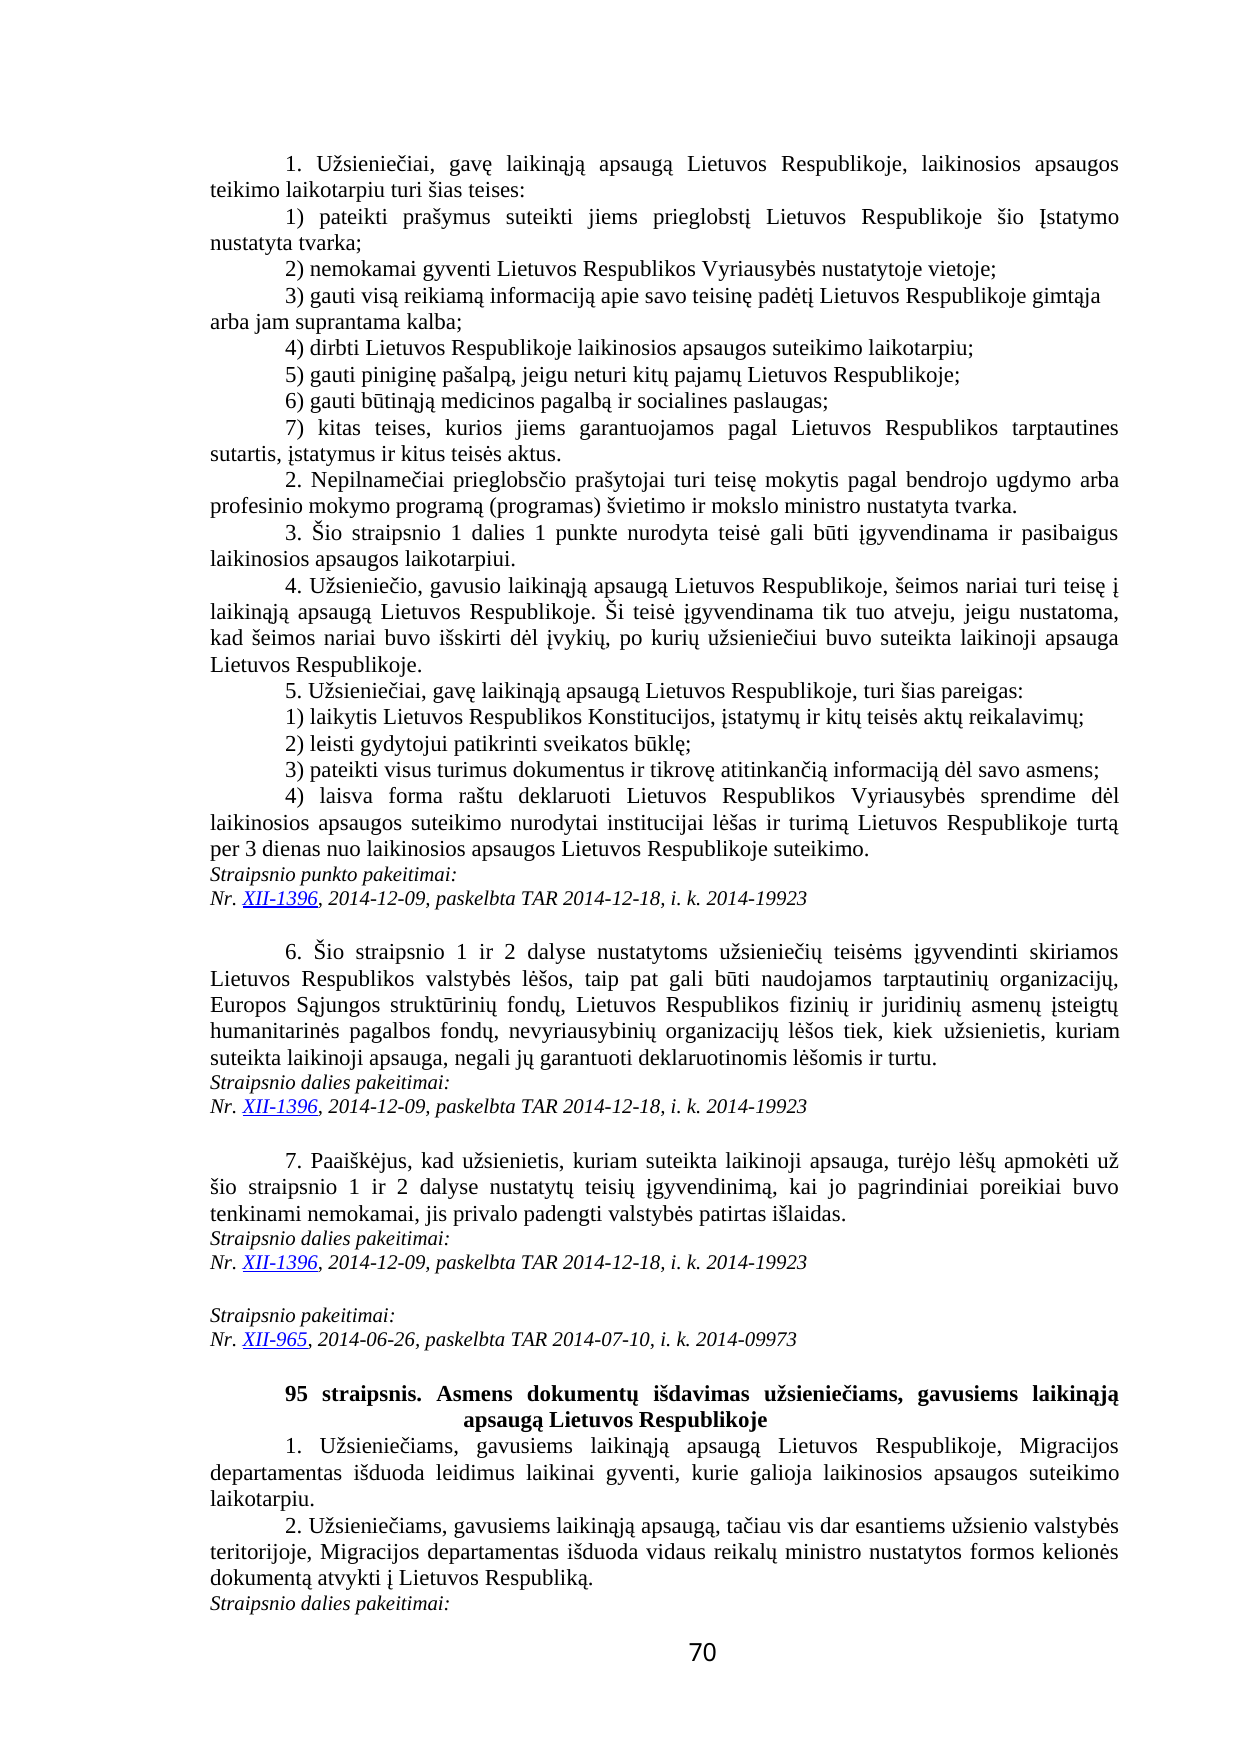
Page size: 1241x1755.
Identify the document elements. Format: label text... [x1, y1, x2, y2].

text Nr. XII-1396, 2014-12-09, paskelbta TAR 2014-12-18, i. k. 2014-19923 [210, 1094, 1120, 1118]
text 3) pateikti visus turimus dokumentus ir tikrovę atitinkančią informaciją dėl savo asmens; [210, 756, 1120, 782]
text 1. Užsieniečiams, gavusiems laikinąją apsaugą Lietuvos Respublikoje, Migracijos departamentas išduoda leidimus laikinai gyventi, kurie galioja laikinosios apsaugos suteikimo laikotarpiu. [210, 1433, 1120, 1512]
text 5) gauti piniginę pašalpą, jeigu neturi kitų pajamų Lietuvos Respublikoje; [210, 361, 1120, 387]
text 4) dirbti Lietuvos Respublikoje laikinosios apsaugos suteikimo laikotarpiu; [210, 334, 1120, 361]
text 7. Paaiškėjus, kad užsienietis, kuriam suteikta laikinoji apsauga, turėjo lėšų apmokėti už šio straipsnio 1 ir 2 dalyse nustatytų teisių įgyvendinimą, kai jo pagrindiniai poreikiai buvo tenkinami nemokamai, jis privalo padengti valstybės patirtas išlaidas. [210, 1147, 1120, 1226]
text Straipsnio pakeitimai: [210, 1303, 1120, 1327]
text Straipsnio dalies pakeitimai: [210, 1070, 1120, 1094]
text 4. Užsieniečio, gavusio laikinąją apsaugą Lietuvos Respublikoje, šeimos nariai turi teisę į laikinąją apsaugą Lietuvos Respublikoje. Ši teisė įgyvendinama tik tuo atveju, jeigu nustatoma, kad šeimos nariai buvo išskirti dėl įvykių, po kurių užsieniečiui buvo suteikta laikinoji apsauga Lietuvos Respublikoje. [210, 572, 1120, 677]
text 1) laikytis Lietuvos Respublikos Konstitucijos, įstatymų ir kitų teisės aktų reikalavimų; [210, 703, 1120, 730]
text Straipsnio dalies pakeitimai: [210, 1226, 1120, 1250]
text 2) leisti gydytojui patikrinti sveikatos būklę; [210, 730, 1120, 756]
text 5. Užsieniečiai, gavę laikinąją apsaugą Lietuvos Respublikoje, turi šias pareigas: [210, 677, 1120, 703]
text 95 straipsnis. Asmens dokumentų išdavimas užsieniečiams, gavusiems laikinąją apsaugą Lietuvos Respublikoje [285, 1380, 1120, 1433]
text Nr. XII-1396, 2014-12-09, paskelbta TAR 2014-12-18, i. k. 2014-19923 [210, 1250, 1120, 1274]
text 2. Užsieniečiams, gavusiems laikinąją apsaugą, tačiau vis dar esantiems užsienio valstybės teritorijoje, Migracijos departamentas išduoda vidaus reikalų ministro nustatytos formos kelionės dokumentą atvykti į Lietuvos Respubliką. [210, 1512, 1120, 1591]
text 3) gauti visą reikiamą informaciją apie savo teisinę padėtį Lietuvos Respublikoje gimtąja arba jam suprantama kalba; [210, 282, 1120, 334]
text Nr. XII-965, 2014-06-26, paskelbta TAR 2014-07-10, i. k. 2014-09973 [210, 1327, 1120, 1351]
text 7) kitas teises, kurios jiems garantuojamos pagal Lietuvos Respublikos tarptautines sutartis, įstatymus ir kitus teisės aktus. [210, 413, 1120, 466]
text 2. Nepilnamečiai prieglobsčio prašytojai turi teisę mokytis pagal bendrojo ugdymo arba profesinio mokymo programą (programas) švietimo ir mokslo ministro nustatyta tvarka. [210, 466, 1120, 519]
text 1) pateikti prašymus suteikti jiems prieglobstį Lietuvos Respublikoje šio Įstatymo nustatyta tvarka; [210, 203, 1120, 255]
text 6) gauti būtinąją medicinos pagalbą ir socialines paslaugas; [210, 387, 1120, 413]
text Straipsnio punkto pakeitimai: [210, 862, 1120, 886]
text 4) laisva forma raštu deklaruoti Lietuvos Respublikos Vyriausybės sprendime dėl laikinosios apsaugos suteikimo nurodytai institucijai lėšas ir turimą Lietuvos Respublikoje turtą per 3 dienas nuo laikinosios apsaugos Lietuvos Respublikoje suteikimo. [210, 782, 1120, 862]
text Straipsnio dalies pakeitimai: [210, 1591, 1120, 1615]
text 2) nemokamai gyventi Lietuvos Respublikos Vyriausybės nustatytoje vietoje; [210, 255, 1120, 282]
text Nr. XII-1396, 2014-12-09, paskelbta TAR 2014-12-18, i. k. 2014-19923 [210, 886, 1120, 910]
text 3. Šio straipsnio 1 dalies 1 punkte nurodyta teisė gali būti įgyvendinama ir pasibaigus laikinosios apsaugos laikotarpiui. [210, 519, 1120, 572]
text 1. Užsieniečiai, gavę laikinąją apsaugą Lietuvos Respublikoje, laikinosios apsaugos teikimo laikotarpiu turi šias teises: [210, 150, 1120, 203]
text 6. Šio straipsnio 1 ir 2 dalyse nustatytoms užsieniečių teisėms įgyvendinti skiriamos Lietuvos Respublikos valstybės lėšos, taip pat gali būti naudojamos tarptautinių organizacijų, Europos Sąjungos struktūrinių fondų, Lietuvos Respublikos fizinių ir juridinių asmenų įsteigtų humanitarinės pagalbos fondų, nevyriausybinių organizacijų lėšos tiek, kiek užsienietis, kuriam suteikta laikinoji apsauga, negali jų garantuoti deklaruotinomis lėšomis ir turtu. [210, 938, 1120, 1070]
